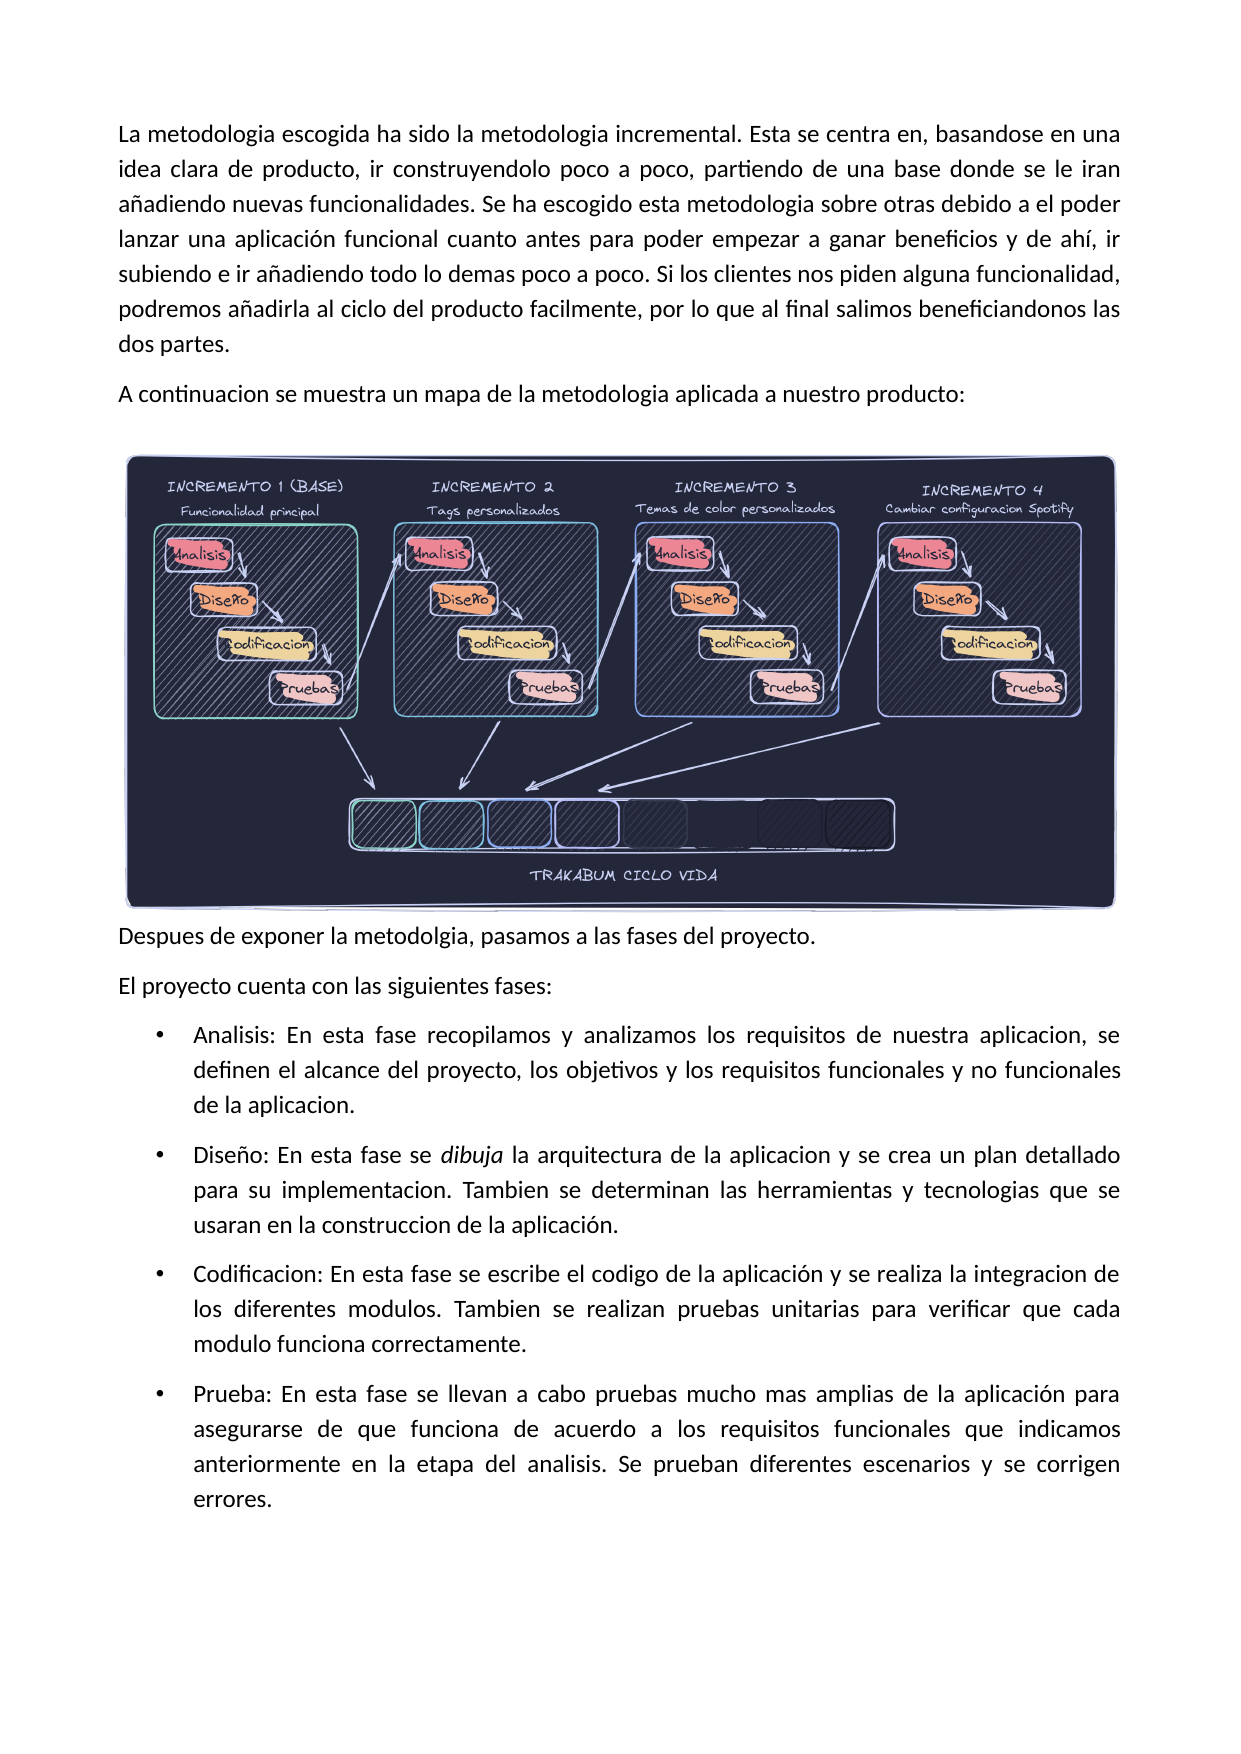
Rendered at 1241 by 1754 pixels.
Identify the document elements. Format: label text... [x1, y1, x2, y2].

text El proyecto cuenta con las siguientes fases: [118, 970, 1122, 1000]
picture [118, 447, 1123, 916]
list Diseño: En esta fase se dibuja la arquitectura de la aplicacion y se crea un plan detallado para su implementacion. Tambien se determinan las herramientas y tecnologias que se usaran en la construccion de la aplicación. [156, 1139, 1122, 1239]
list Analisis: En esta fase recopilamos y analizamos los requisitos de nuestra aplicacion, se definen el alcance del proyecto, los objetivos y los requisitos funcionales y no funcionales de la aplicacion. [156, 1019, 1122, 1120]
text A continuacion se muestra un mapa de la metodologia aplicada a nuestro producto: [118, 378, 1122, 408]
list Prueba: En esta fase se llevan a cabo pruebas mucho mas amplias de la aplicación para asegurarse de que funciona de acuerdo a los requisitos funcionales que indicamos anteriormente en la etapa del analisis. Se prueban diferentes escenarios y se corrigen errores. [156, 1378, 1122, 1514]
text [118, 427, 1122, 447]
list Codificacion: En esta fase se escribe el codigo de la aplicación y se realiza la integracion de los diferentes modulos. Tambien se realizan pruebas unitarias para verificar que cada modulo funciona correctamente. [156, 1258, 1122, 1359]
text La metodologia escogida ha sido la metodologia incremental. Esta se centra en, basandose en una idea clara de producto, ir construyendolo poco a poco, partiendo de una base donde se le iran añadiendo nuevas funcionalidades. Se ha escogido esta metodologia sobre otras debido a el poder lanzar una aplicación funcional cuanto antes para poder empezar a ganar beneficios y de ahí, ir subiendo e ir añadiendo todo lo demas poco a poco. Si los clientes nos piden alguna funcionalidad, podremos añadirla al ciclo del producto facilmente, por lo que al final salimos beneficiandonos las dos partes. [118, 118, 1122, 359]
text Despues de exponer la metodolgia, pasamos a las fases del proyecto. [118, 916, 1122, 951]
